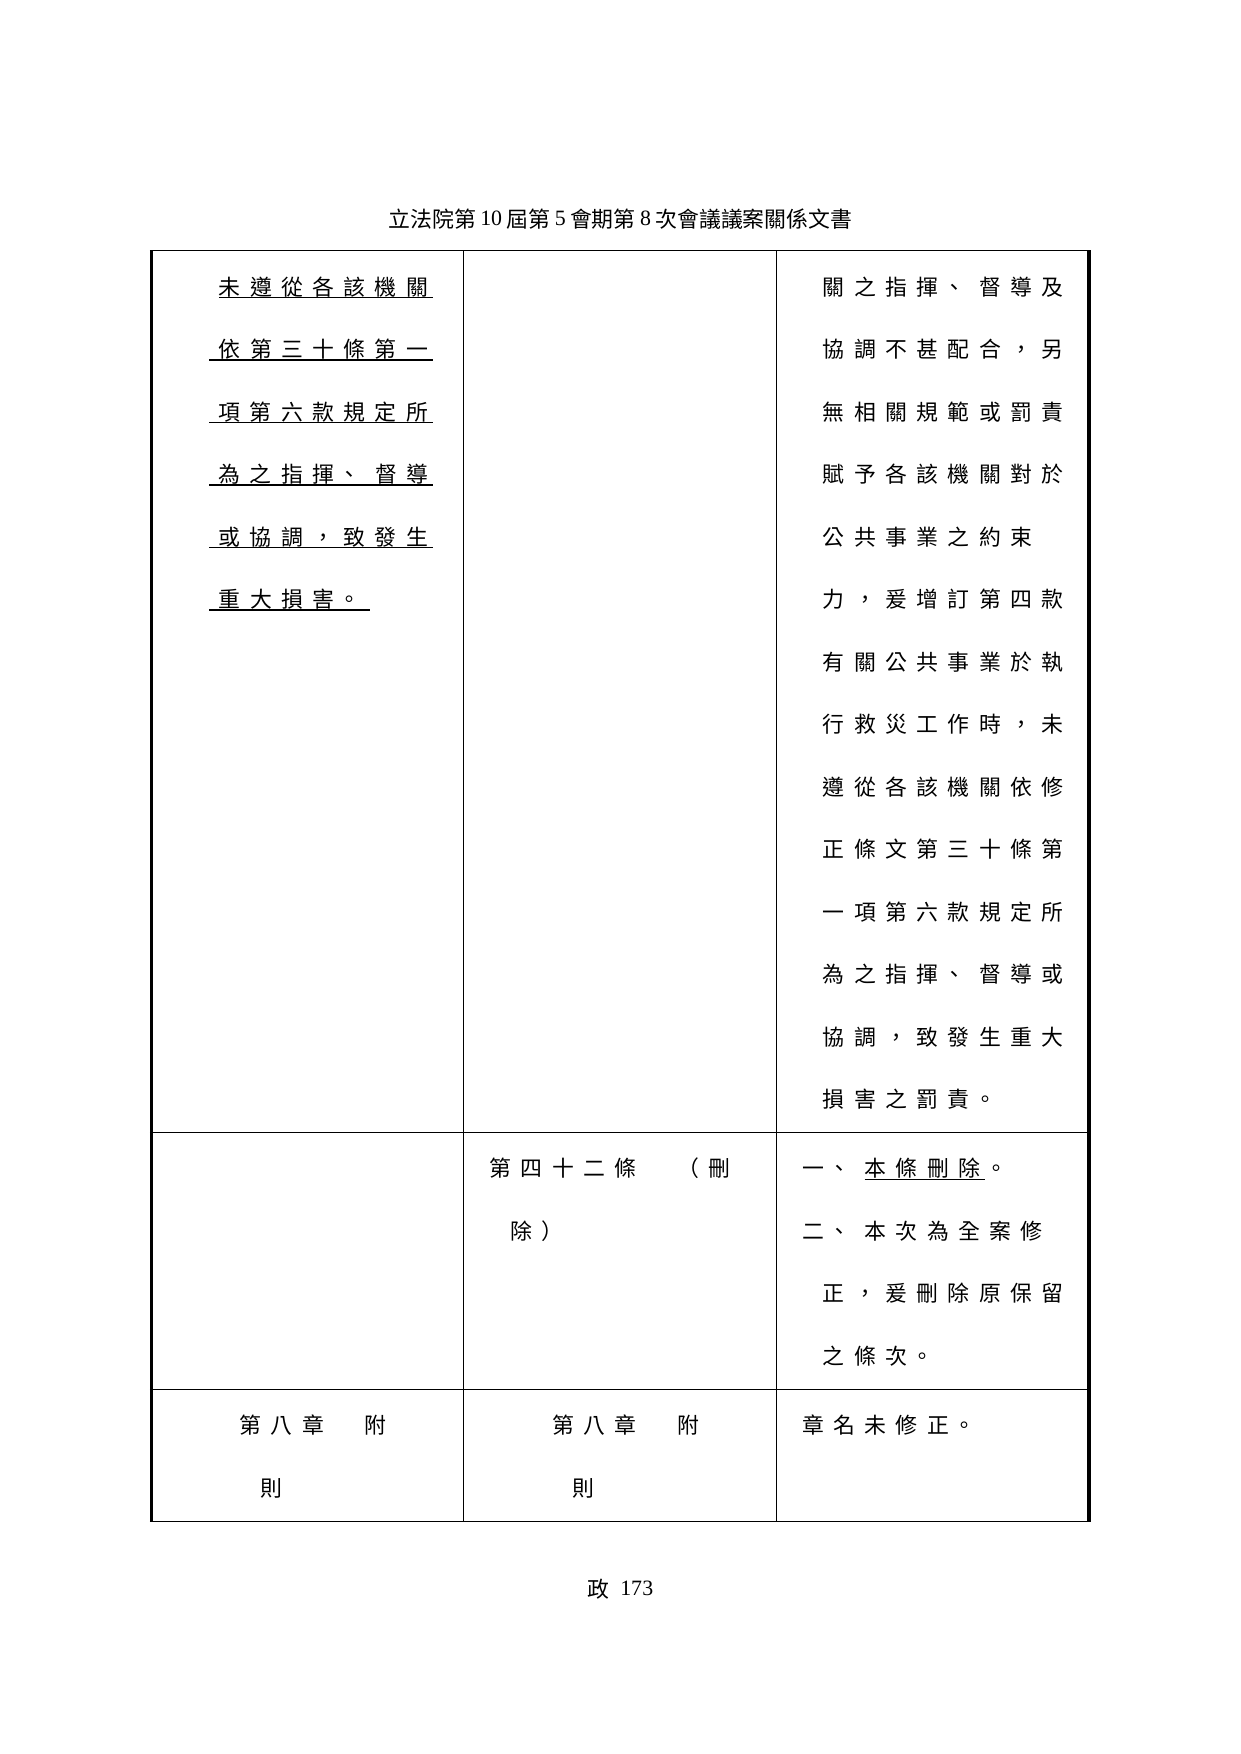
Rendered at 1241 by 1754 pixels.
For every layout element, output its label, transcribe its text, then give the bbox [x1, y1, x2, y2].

table_cell 一、本條刪除。 二、本次為全案修正，爰刪除原保留之條次。 [777, 1133, 1087, 1389]
table_cell 章名未修正。 [777, 1390, 1087, 1521]
table_cell [153, 1133, 463, 1389]
table_cell 第八章 附 則 [153, 1390, 463, 1521]
table_cell 第四十二條 （刪除） [464, 1133, 776, 1389]
table_cell [464, 251, 776, 1132]
table_cell 未遵從各該機關依第三十條第一項第六款規定所為之指揮、督導或協調，致發生重大損害。 [153, 251, 463, 1132]
table_cell 關之指揮、督導及協調不甚配合，另無相關規範或罰責賦予各該機關對於公共事業之約束力，爰增訂第四款有關公共事業於執行救災工作時，未遵從各該機關依修正條文第三十條第一項第六款規定所為之指揮、督導或協調，致發生重大損害之罰責。 [777, 251, 1087, 1132]
table_cell 第八章 附 則 [464, 1390, 776, 1521]
